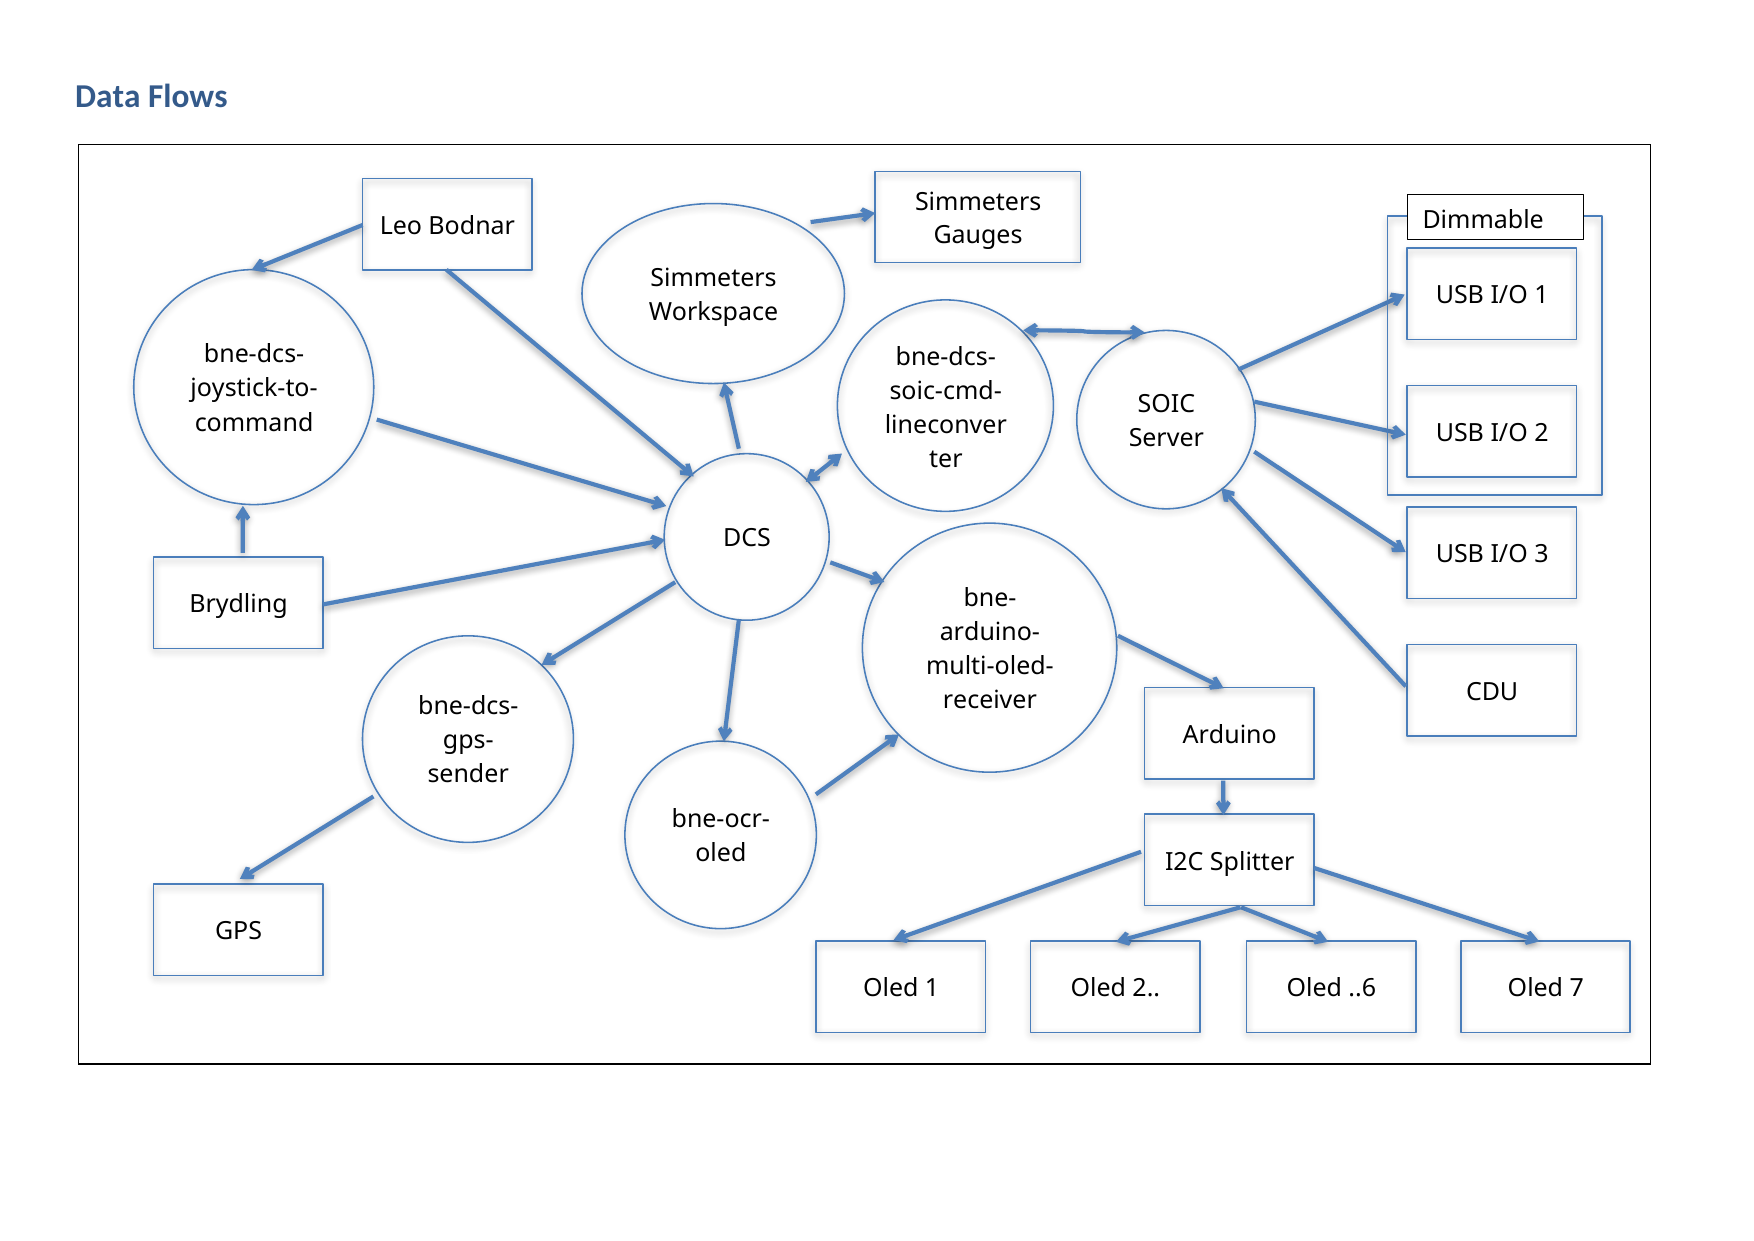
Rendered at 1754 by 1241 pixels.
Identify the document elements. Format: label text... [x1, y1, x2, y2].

subtitle Data Flows [75, 75, 1679, 116]
text Brydling [168, 586, 308, 620]
text bne-dcs-gps-sender [408, 688, 528, 790]
text Leo Bodnar [377, 207, 517, 241]
text Oled ..6 [1261, 970, 1401, 1004]
text Oled 1 [831, 970, 971, 1004]
text Simmeters [890, 183, 1066, 217]
text bne-dcs-soic-cmd-lineconverter [884, 338, 1007, 473]
text USB I/O 2 [1422, 414, 1562, 448]
text Oled 2.. [1045, 970, 1185, 1004]
text I2C Splitter [1160, 843, 1299, 877]
text CDU [1422, 673, 1562, 708]
text Gauges [890, 217, 1066, 251]
text Simmeters [636, 259, 791, 294]
text Dimmable [1422, 202, 1569, 232]
text SOIC [1118, 386, 1214, 419]
text DCS [703, 520, 790, 554]
text Arduino [1160, 716, 1299, 750]
text GPS [168, 913, 308, 947]
text USB I/O 3 [1422, 536, 1562, 570]
text Oled 7 [1476, 970, 1615, 1004]
text bne-dcs-joystick-to-command [184, 336, 324, 438]
text USB I/O 1 [1422, 277, 1562, 311]
text bne-ocr-oled [668, 801, 773, 869]
text Server [1118, 419, 1214, 454]
text bne-arduino-multi-oled-receiver [915, 579, 1065, 716]
text Workspace [636, 294, 791, 328]
